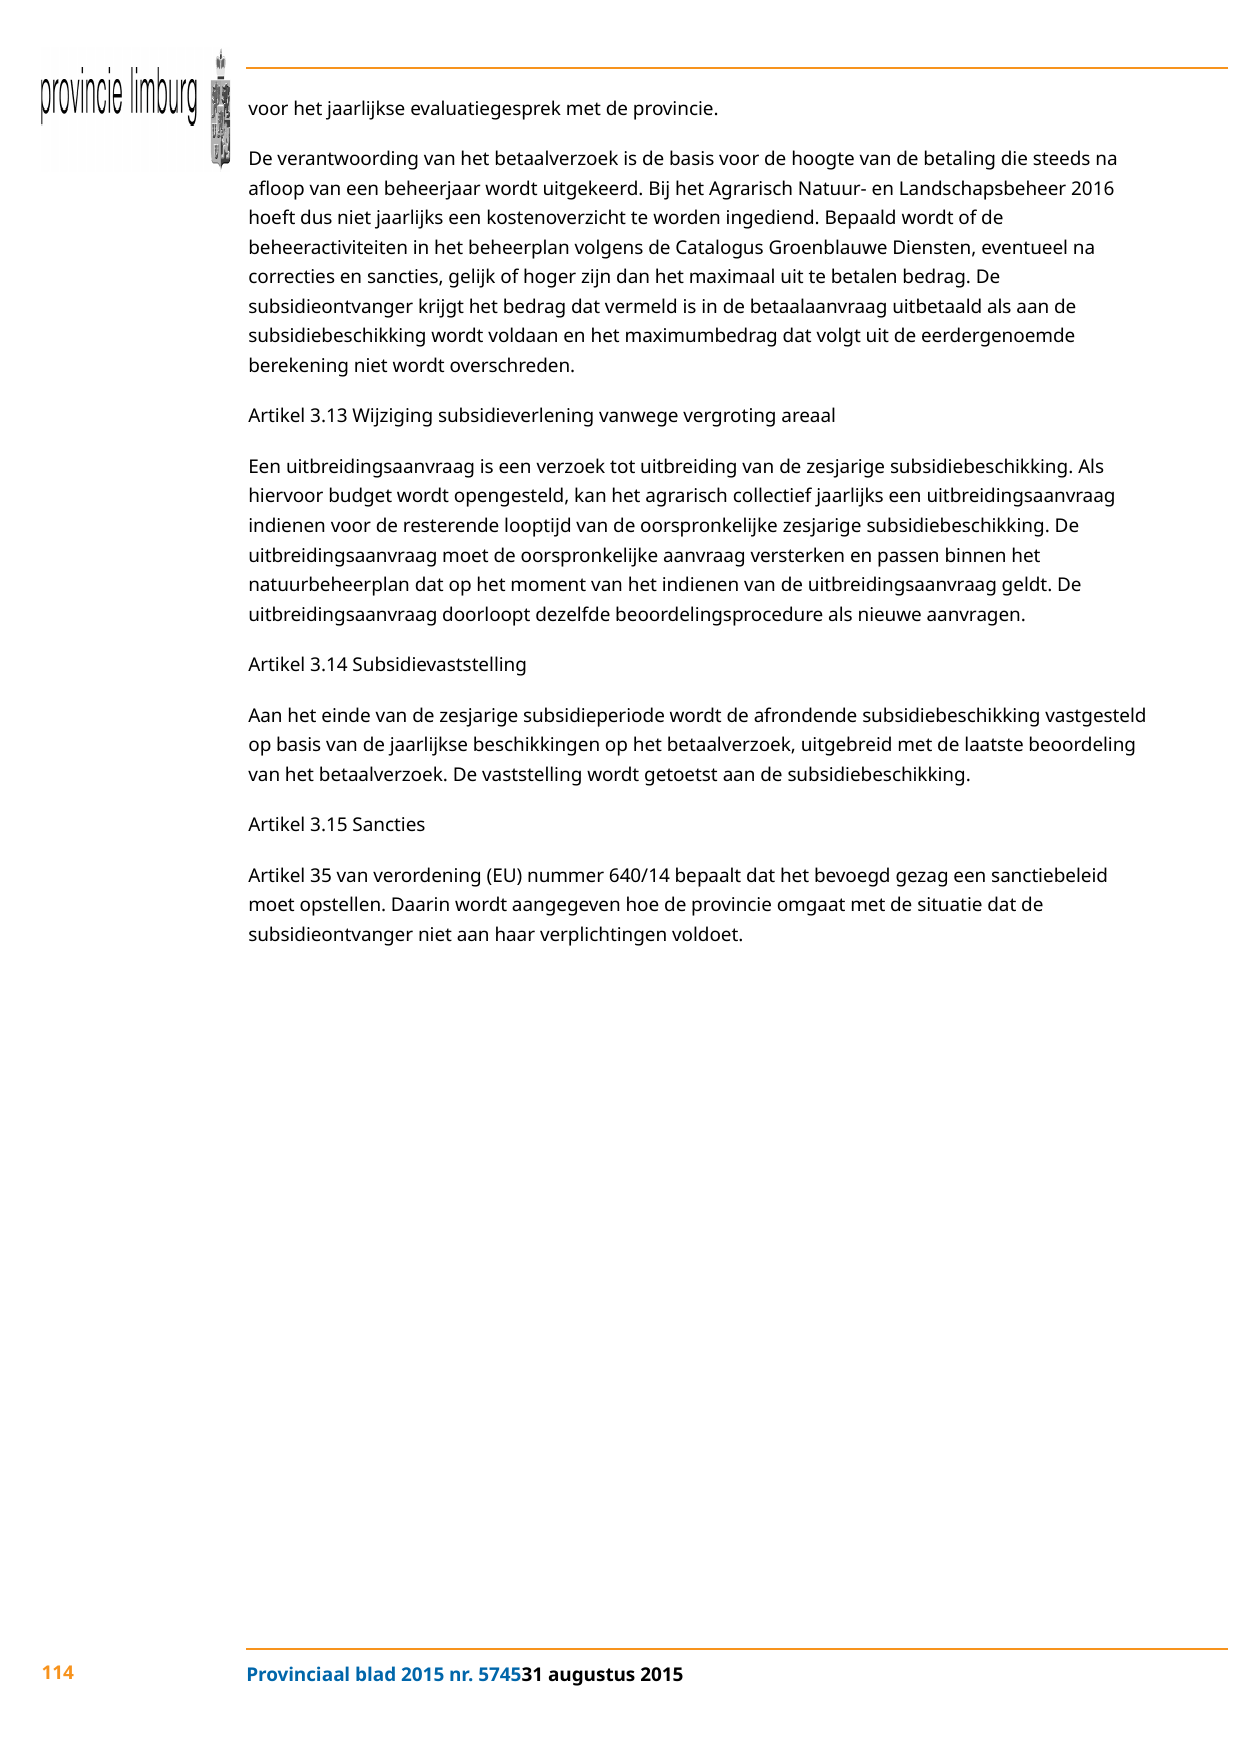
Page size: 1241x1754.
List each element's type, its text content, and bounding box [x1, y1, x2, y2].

text voor het jaarlijkse evaluatiegesprek met de provincie. [248, 95, 1152, 121]
text De verantwoording van het betaalverzoek is de basis voor de hoogte van de betaling die steeds na afloop van een beheerjaar wordt uitgekeerd. Bij het Agrarisch Natuur- en Landschapsbeheer 2016 hoeft dus niet jaarlijks een kostenoverzicht te worden ingediend. Bepaald wordt of de beheeractiviteiten in het beheerplan volgens de Catalogus Groenblauwe Diensten, eventueel na correcties en sancties, gelijk of hoger zijn dan het maximaal uit te betalen bedrag. De subsidieontvanger krijgt het bedrag dat vermeld is in de betaalaanvraag uitbetaald als aan de subsidiebeschikking wordt voldaan en het maximumbedrag dat volgt uit de eerdergenoemde berekening niet wordt overschreden. [248, 145, 1152, 378]
text Artikel 3.15 Sancties [248, 811, 1152, 837]
text Artikel 3.14 Subsidievaststelling [248, 651, 1152, 677]
text Een uitbreidingsaanvraag is een verzoek tot uitbreiding van de zesjarige subsidiebeschikking. Als hiervoor budget wordt opengesteld, kan het agrarisch collectief jaarlijks een uitbreidingsaanvraag indienen voor de resterende looptijd van de oorspronkelijke zesjarige subsidiebeschikking. De uitbreidingsaanvraag moet de oorspronkelijke aanvraag versterken en passen binnen het natuurbeheerplan dat op het moment van het indienen van de uitbreidingsaanvraag geldt. De uitbreidingsaanvraag doorloopt dezelfde beoordelingsprocedure als nieuwe aanvragen. [248, 453, 1152, 627]
text Artikel 35 van verordening (EU) nummer 640/14 bepaalt dat het bevoegd gezag een sanctiebeleid moet opstellen. Daarin wordt aangegeven hoe de provincie omgaat met de situatie dat de subsidieontvanger niet aan haar verplichtingen voldoet. [248, 862, 1152, 947]
text Aan het einde van de zesjarige subsidieperiode wordt de afrondende subsidiebeschikking vastgesteld op basis van de jaarlijkse beschikkingen op het betaalverzoek, uitgebreid met de laatste beoordeling van het betaalverzoek. De vaststelling wordt getoetst aan de subsidiebeschikking. [248, 702, 1152, 787]
text Artikel 3.13 Wijziging subsidieverlening vanwege vergroting areaal [248, 403, 1152, 428]
picture [41, 47, 231, 172]
